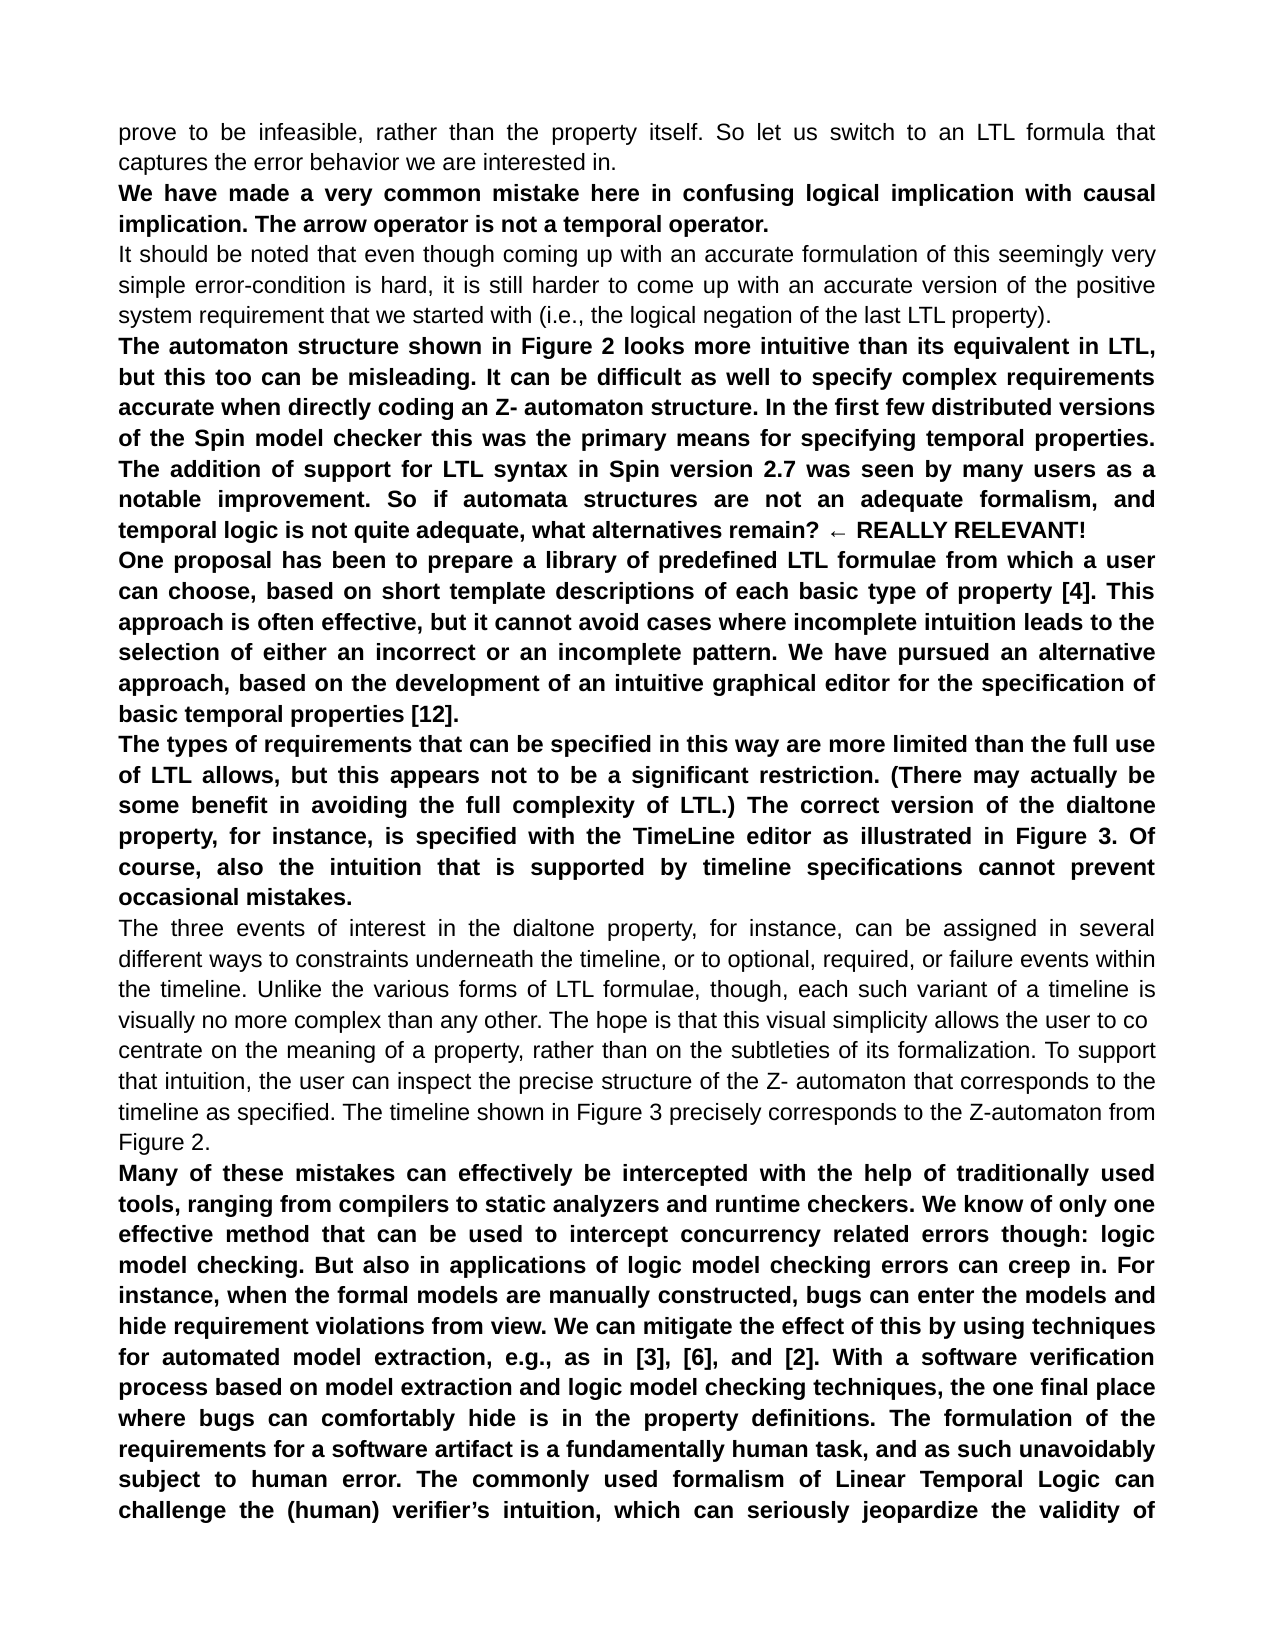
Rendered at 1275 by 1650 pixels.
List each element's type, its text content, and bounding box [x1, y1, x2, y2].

text One proposal has been to prepare a library of predefined LTL formulae from which a user can choose, based on short template descriptions of each basic type of property [4]. This approach is often effective, but it cannot avoid cases where incomplete intuition leads to the selection of either an incorrect or an incomplete pattern. We have pursued an alternative approach, based on the development of an intuitive graphical editor for the specification of basic temporal properties [12]. [118, 547, 1157, 727]
text The three events of interest in the dialtone property, for instance, can be assigned in several different ways to constraints underneath the timeline, or to optional, required, or failure events within the timeline. Unlike the various forms of LTL formulae, though, each such variant of a timeline is visually no more complex than any other. The hope is that this visual simplicity allows the user to co [118, 914, 1157, 1033]
text centrate on the meaning of a property, rather than on the subtleties of its formalization. To support that intuition, the user can inspect the precise structure of the Z- automaton that corresponds to the timeline as specified. The timeline shown in Figure 3 precisely corresponds to the Z-automaton from Figure 2. [118, 1037, 1157, 1156]
text Many of these mistakes can effectively be intercepted with the help of traditionally used tools, ranging from compilers to static analyzers and runtime checkers. We know of only one effective method that can be used to intercept concurrency related errors though: logic model checking. But also in applications of logic model checking errors can creep in. For instance, when the formal models are manually constructed, bugs can enter the models and hide requirement violations from view. We can mitigate the effect of this by using techniques for automated model extraction, e.g., as in [3], [6], and [2]. With a software verification process based on model extraction and logic model checking techniques, the one final place where bugs can comfortably hide is in the property definitions. The formulation of the requirements for a software artifact is a fundamentally human task, and as such unavoidably subject to human error. The commonly used formalism of Linear Temporal Logic can challenge the (human) verifier’s intuition, which can seriously jeopardize the validity of [118, 1159, 1157, 1523]
text The types of requirements that can be specified in this way are more limited than the full use of LTL allows, but this appears not to be a significant restriction. (There may actually be some benefit in avoiding the full complexity of LTL.) The correct version of the dialtone property, for instance, is specified with the TimeLine editor as illustrated in Figure 3. Of course, also the intuition that is supported by timeline specifications cannot prevent occasional mistakes. [118, 731, 1157, 911]
text prove to be infeasible, rather than the property itself. So let us switch to an LTL formula that captures the error behavior we are interested in. [118, 118, 1157, 176]
text It should be noted that even though coming up with an accurate formulation of this seemingly very simple error-condition is hard, it is still harder to come up with an accurate version of the positive system requirement that we started with (i.e., the logical negation of the last LTL property). [118, 241, 1157, 329]
text We have made a very common mistake here in confusing logical implication with causal implication. The arrow operator is not a temporal operator. [118, 179, 1157, 237]
text The automaton structure shown in Figure 2 looks more intuitive than its equivalent in LTL, but this too can be misleading. It can be difficult as well to specify complex requirements accurate when directly coding an Z- automaton structure. In the first few distributed versions of the Spin model checker this was the primary means for specifying temporal properties. The addition of support for LTL syntax in Spin version 2.7 was seen by many users as a notable improvement. So if automata structures are not an adequate formalism, and temporal logic is not quite adequate, what alternatives remain? ← REALLY RELEVANT! [118, 332, 1157, 543]
